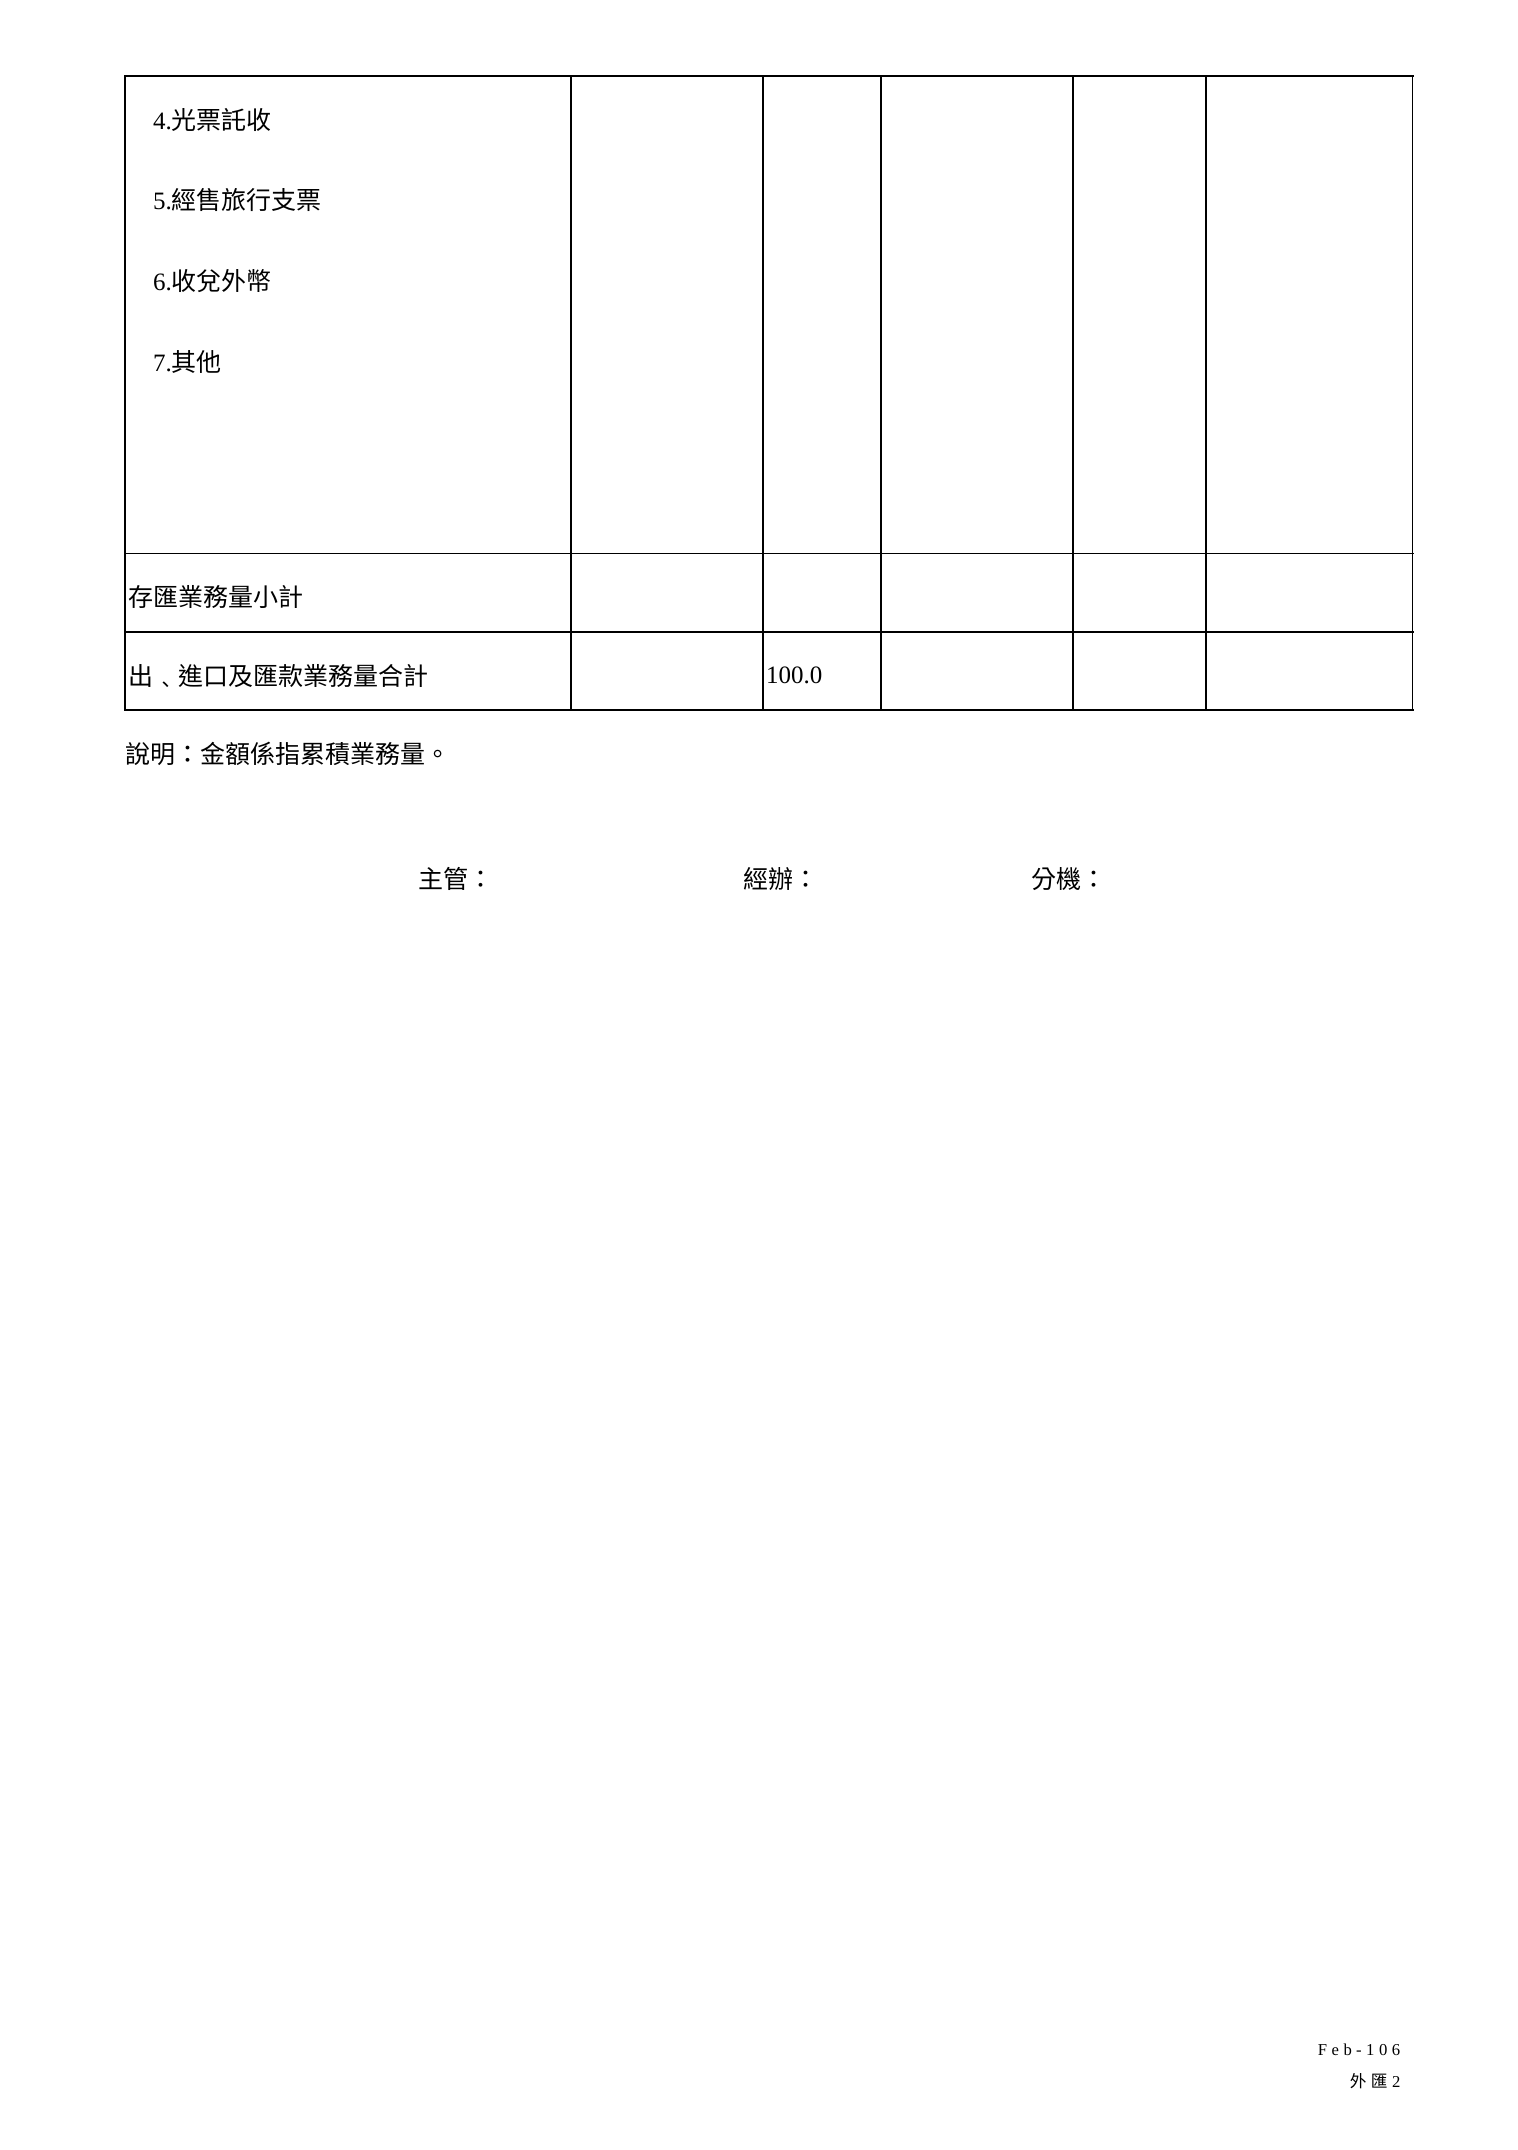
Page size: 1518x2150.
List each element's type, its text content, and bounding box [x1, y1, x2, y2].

table_cell [572, 77, 762, 553]
table_cell 100.0 [764, 633, 880, 709]
table_cell 出﹑進口及匯款業務量合計 [126, 633, 570, 709]
table_cell [1207, 77, 1412, 553]
table_cell [1074, 554, 1205, 631]
table_cell [882, 633, 1072, 709]
text 主管： 經辦： 分機： [125, 836, 1400, 898]
table_cell [572, 633, 762, 709]
table_cell [1074, 633, 1205, 709]
table_cell [764, 77, 880, 553]
table_cell [882, 554, 1072, 631]
table_cell [1074, 77, 1205, 553]
table_cell 存匯業務量小計 [126, 554, 570, 631]
table_cell [882, 77, 1072, 553]
table_cell [572, 554, 762, 631]
text 說明：金額係指累積業務量。 [125, 711, 1400, 773]
table_cell [1207, 554, 1412, 631]
table_cell 4.光票託收 5.經售旅行支票 6.收兌外幣 7.其他 [126, 77, 570, 553]
table_cell [764, 554, 880, 631]
table_cell [1207, 633, 1412, 709]
